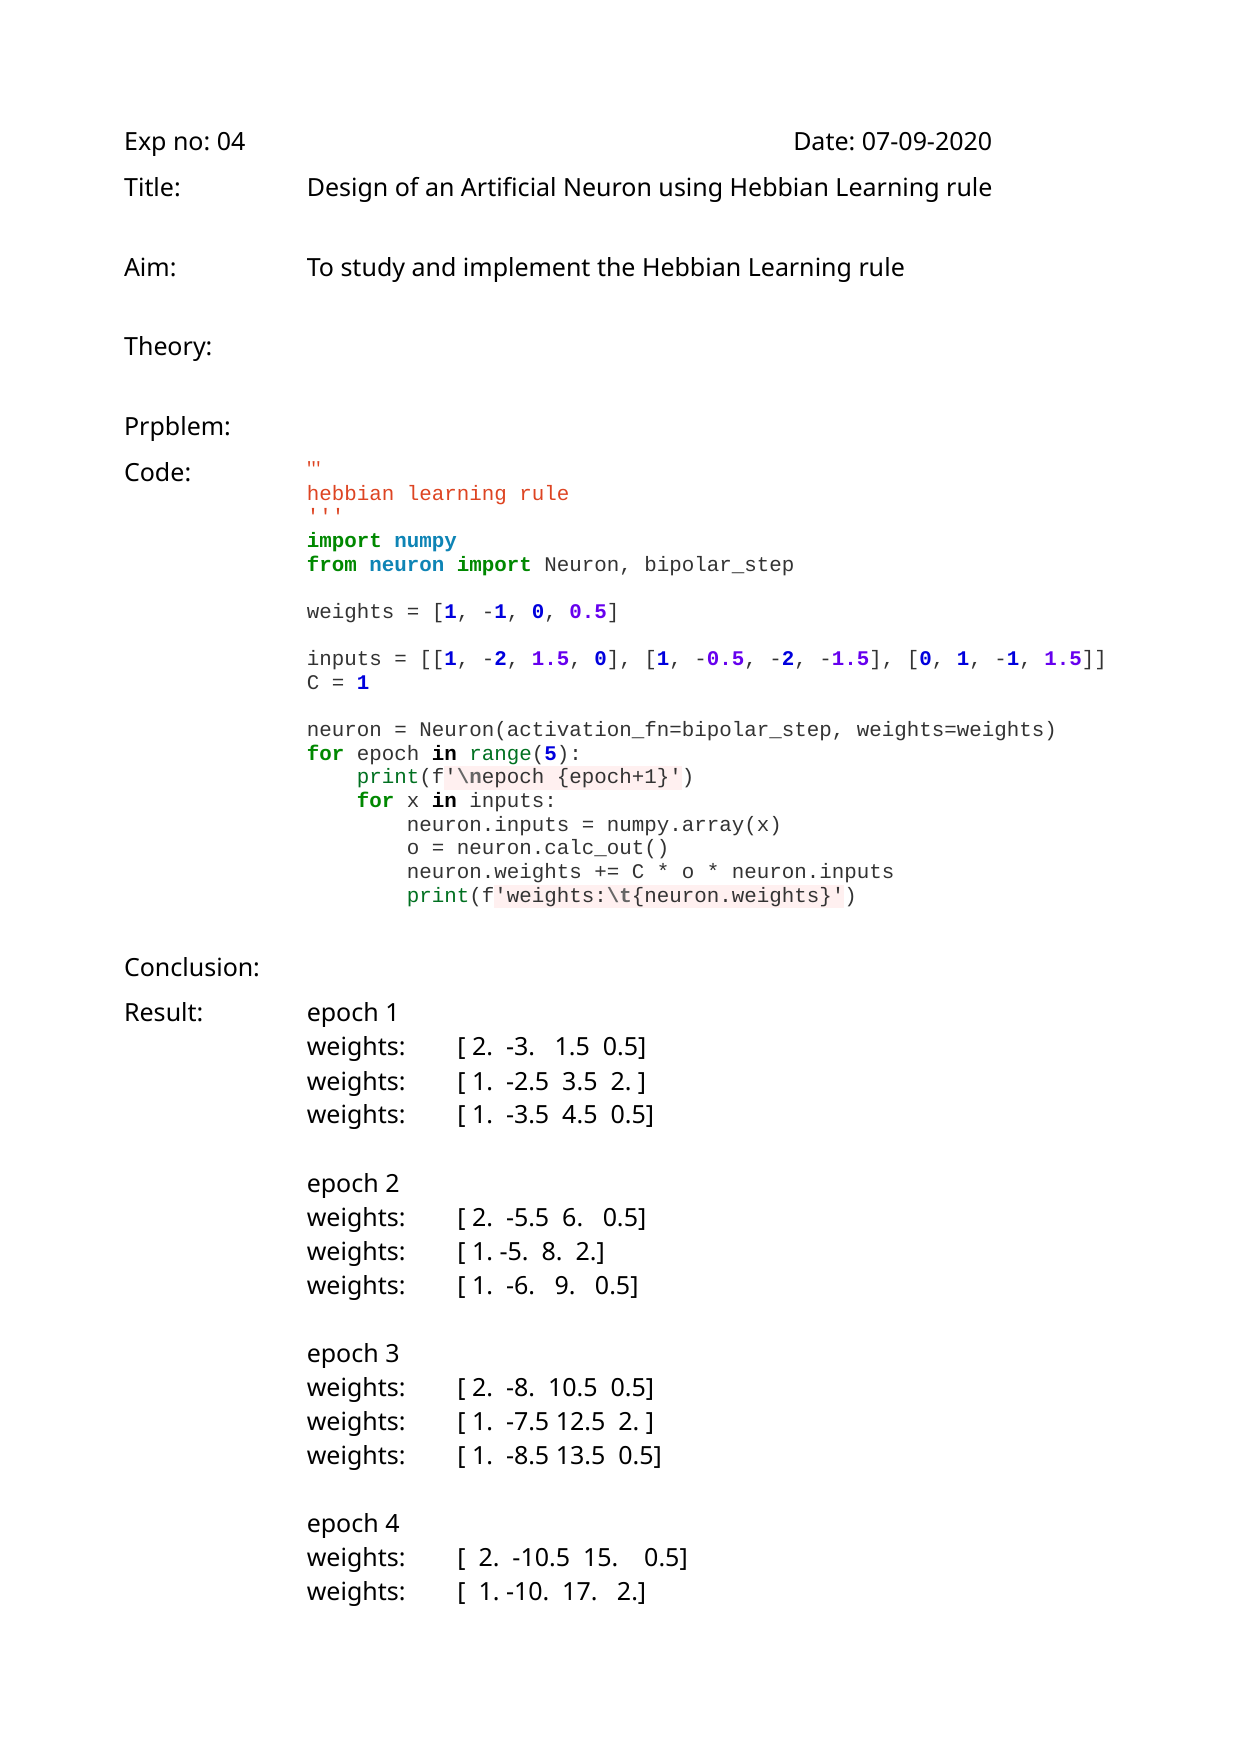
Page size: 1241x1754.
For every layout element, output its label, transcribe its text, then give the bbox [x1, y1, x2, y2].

table_cell To study and implement the Hebbian Learning rule [302, 245, 1123, 323]
table_header Exp no: 04 [119, 119, 301, 164]
table_cell [302, 324, 1123, 403]
table_cell ''' hebbian learning rule ''' import numpy from neuron import Neuron, bipolar_step weights = [1, -1, 0, 0.5] inputs = [[1, -2, 1.5, 0], [1, -0.5, -2, -1.5], [0, 1, -1, 1.5]] C = 1 neuron = Neuron(activation_fn=bipolar_step, weights=weights) for epoch in range(5): print(f'\nepoch {epoch+1}') for x in inputs: neuron.inputs = numpy.array(x) o = neuron.calc_out() neuron.weights += C * o * neuron.inputs print(f'weights:\t{neuron.weights}') [302, 450, 1123, 943]
table_cell [302, 404, 1123, 448]
table_cell Prpblem: [119, 404, 301, 448]
table_cell Design of an Artificial Neuron using Hebbian Learning rule [302, 165, 1123, 243]
table_cell [302, 945, 1123, 989]
table_cell epoch 1 weights: [ 2. -3. 1.5 0.5] weights: [ 1. -2.5 3.5 2. ] weights: [ 1. -3.5 4.5 0.5] epoch 2 weights: [ 2. -5.5 6. 0.5] weights: [ 1. -5. 8. 2.] weights: [ 1. -6. 9. 0.5] epoch 3 weights: [ 2. -8. 10.5 0.5] weights: [ 1. -7.5 12.5 2. ] weights: [ 1. -8.5 13.5 0.5] epoch 4 weights: [ 2. -10.5 15. 0.5] weights: [ 1. -10. 17. 2.] [302, 990, 1123, 1614]
table_cell Theory: [119, 324, 301, 403]
table_header Date: 07-09-2020 [788, 119, 1123, 164]
table_cell Aim: [119, 245, 301, 323]
table_cell Title: [119, 165, 301, 243]
table_cell Conclusion: [119, 945, 301, 989]
table_cell Code: [119, 450, 301, 943]
table_cell Result: [119, 990, 301, 1614]
table_header [302, 119, 787, 164]
